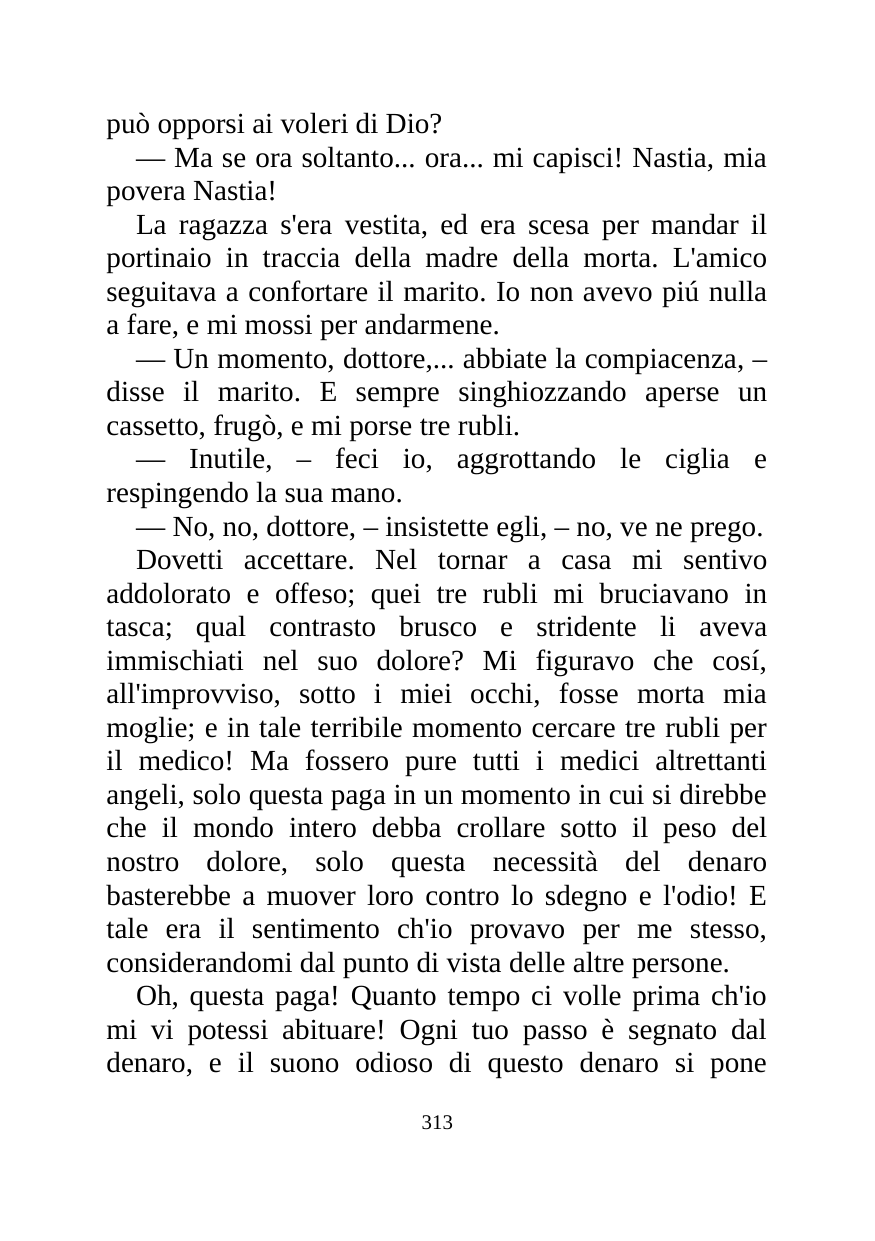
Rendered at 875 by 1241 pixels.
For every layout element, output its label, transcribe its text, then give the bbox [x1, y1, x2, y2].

text La ragazza s'era vestita, ed era scesa per mandar il portinaio in traccia della madre della morta. L'amico seguitava a confortare il marito. Io non avevo piú nulla a fare, e mi mossi per andarmene. [106, 207, 768, 341]
text — Ma se ora soltanto... ora... mi capisci! Nastia, mia povera Nastia! [106, 140, 768, 207]
text — No, no, dottore, – insistette egli, – no, ve ne prego. [106, 509, 768, 542]
text Oh, questa paga! Quanto tempo ci volle prima ch'io mi vi potessi abituare! Ogni tuo passo è segnato dal denaro, e il suono odioso di questo denaro si pone [106, 978, 768, 1079]
text Dovetti accettare. Nel tornar a casa mi sentivo addolorato e offeso; quei tre rubli mi bruciavano in tasca; qual contrasto brusco e stridente li aveva immischiati nel suo dolore? Mi figuravo che cosí, all'improvviso, sotto i miei occhi, fosse morta mia moglie; e in tale terribile momento cercare tre rubli per il medico! Ma fossero pure tutti i medici altrettanti angeli, solo questa paga in un momento in cui si direbbe che il mondo intero debba crollare sotto il peso del nostro dolore, solo questa necessità del denaro basterebbe a muover loro contro lo sdegno e l'odio! E tale era il sentimento ch'io provavo per me stesso, considerandomi dal punto di vista delle altre persone. [106, 542, 768, 978]
text può opporsi ai voleri di Dio? [106, 106, 768, 140]
text — Un momento, dottore,... abbiate la compiacenza, – disse il marito. E sempre singhiozzando aperse un cassetto, frugò, e mi porse tre rubli. [106, 341, 768, 442]
text — Inutile, – feci io, aggrottando le ciglia e respingendo la sua mano. [106, 442, 768, 509]
